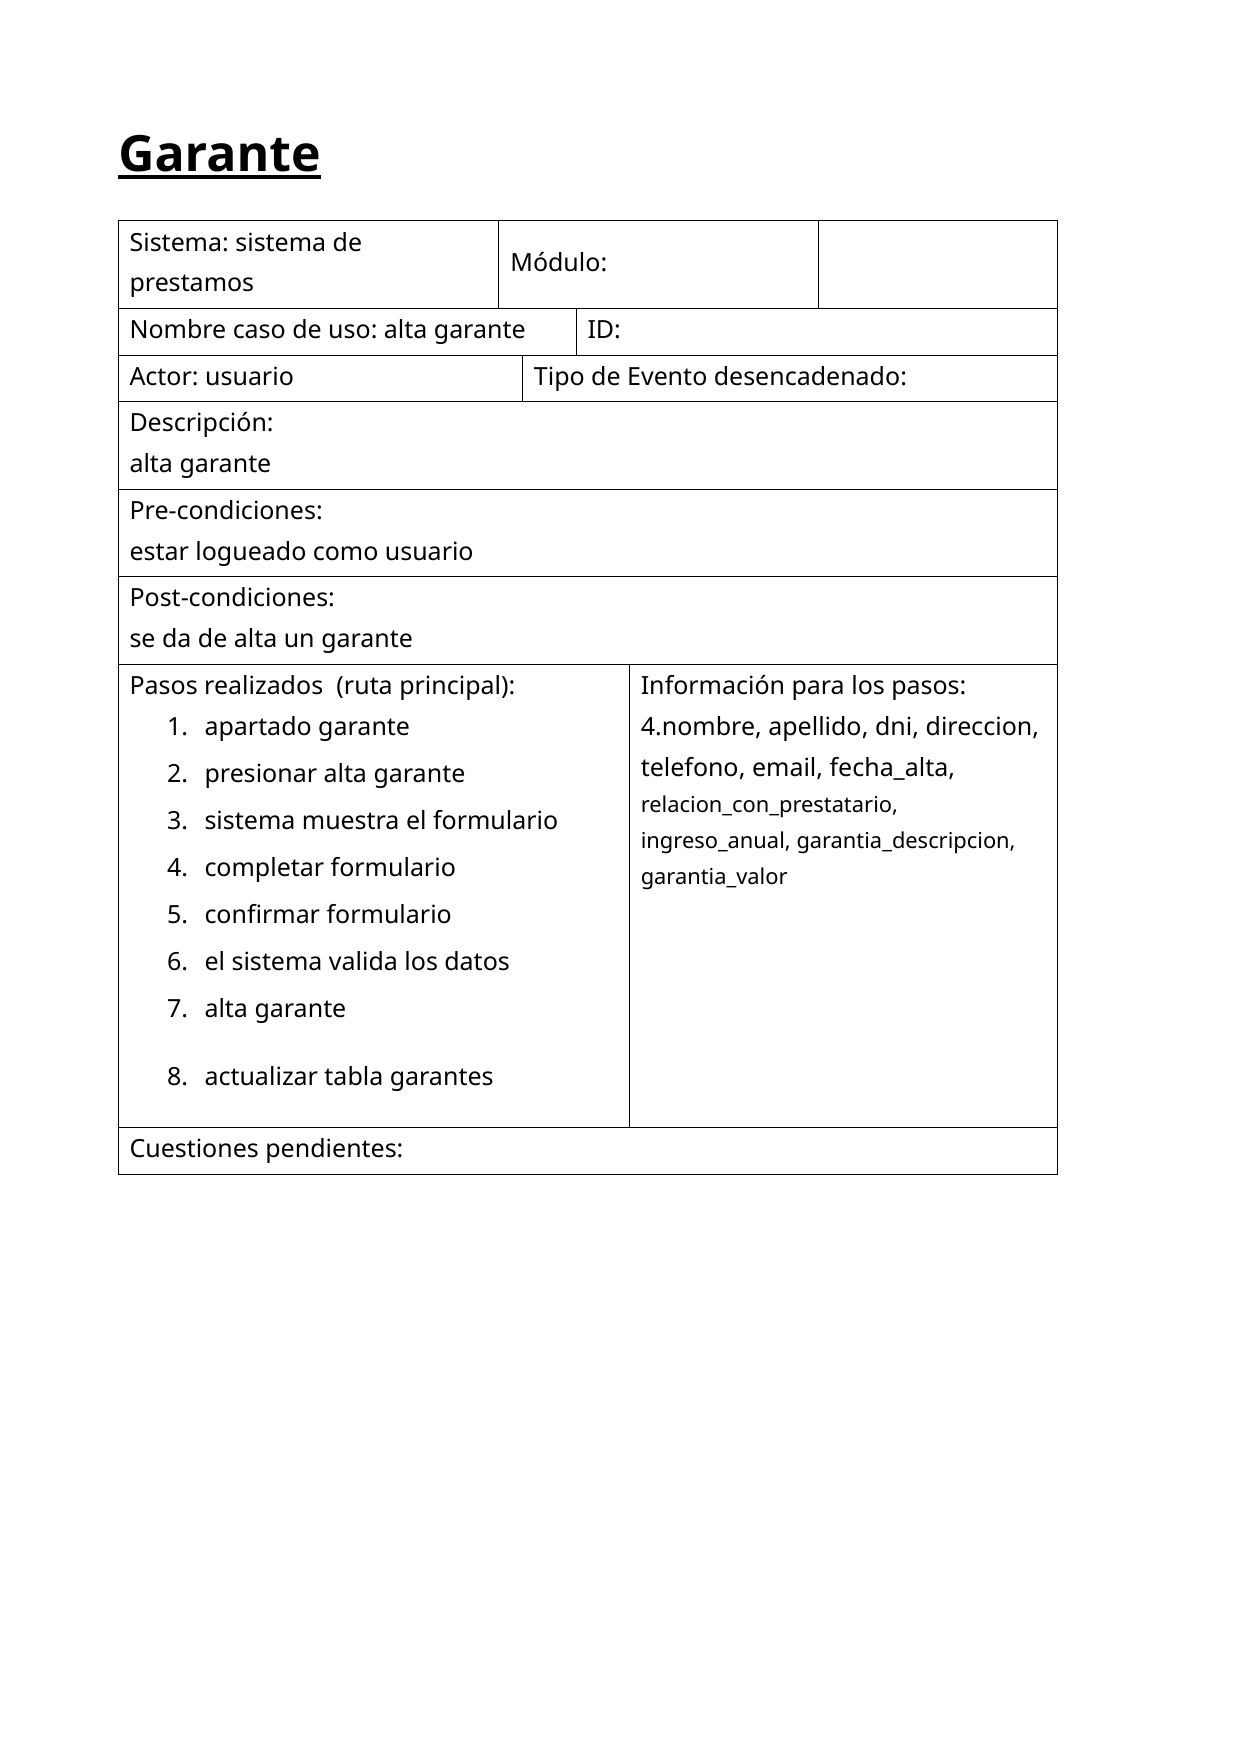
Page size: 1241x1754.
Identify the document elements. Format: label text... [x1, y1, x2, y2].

table_cell Pre-condiciones: estar logueado como usuario [119, 490, 1057, 576]
text Garante [118, 118, 1122, 186]
table_cell Cuestiones pendientes: [119, 1128, 1057, 1173]
table_cell Tipo de Evento desencadenado: [523, 356, 1057, 401]
table_cell Información para los pasos: 4.nombre, apellido, dni, direccion, telefono, email, fecha_alta, relacion_con_prestatario, ingreso_anual, garantia_descripcion, garantia_valor [630, 665, 1057, 1127]
table_cell ID: [577, 309, 1057, 354]
table_header Sistema: sistema de prestamos [119, 221, 498, 308]
table_header [819, 221, 1057, 308]
table_cell Nombre caso de uso: alta garante [119, 309, 576, 354]
table_header Módulo: [499, 221, 818, 308]
table_cell Actor: usuario [119, 356, 522, 401]
table_cell Post-condiciones: se da de alta un garante [119, 577, 1057, 664]
table_cell Descripción: alta garante [119, 402, 1057, 489]
table_cell Pasos realizados (ruta principal): apartado garante presionar alta garante sistema muestra el formulario completar formulario confirmar formulario el sistema valida los datos alta garante actualizar tabla garantes [119, 665, 629, 1127]
